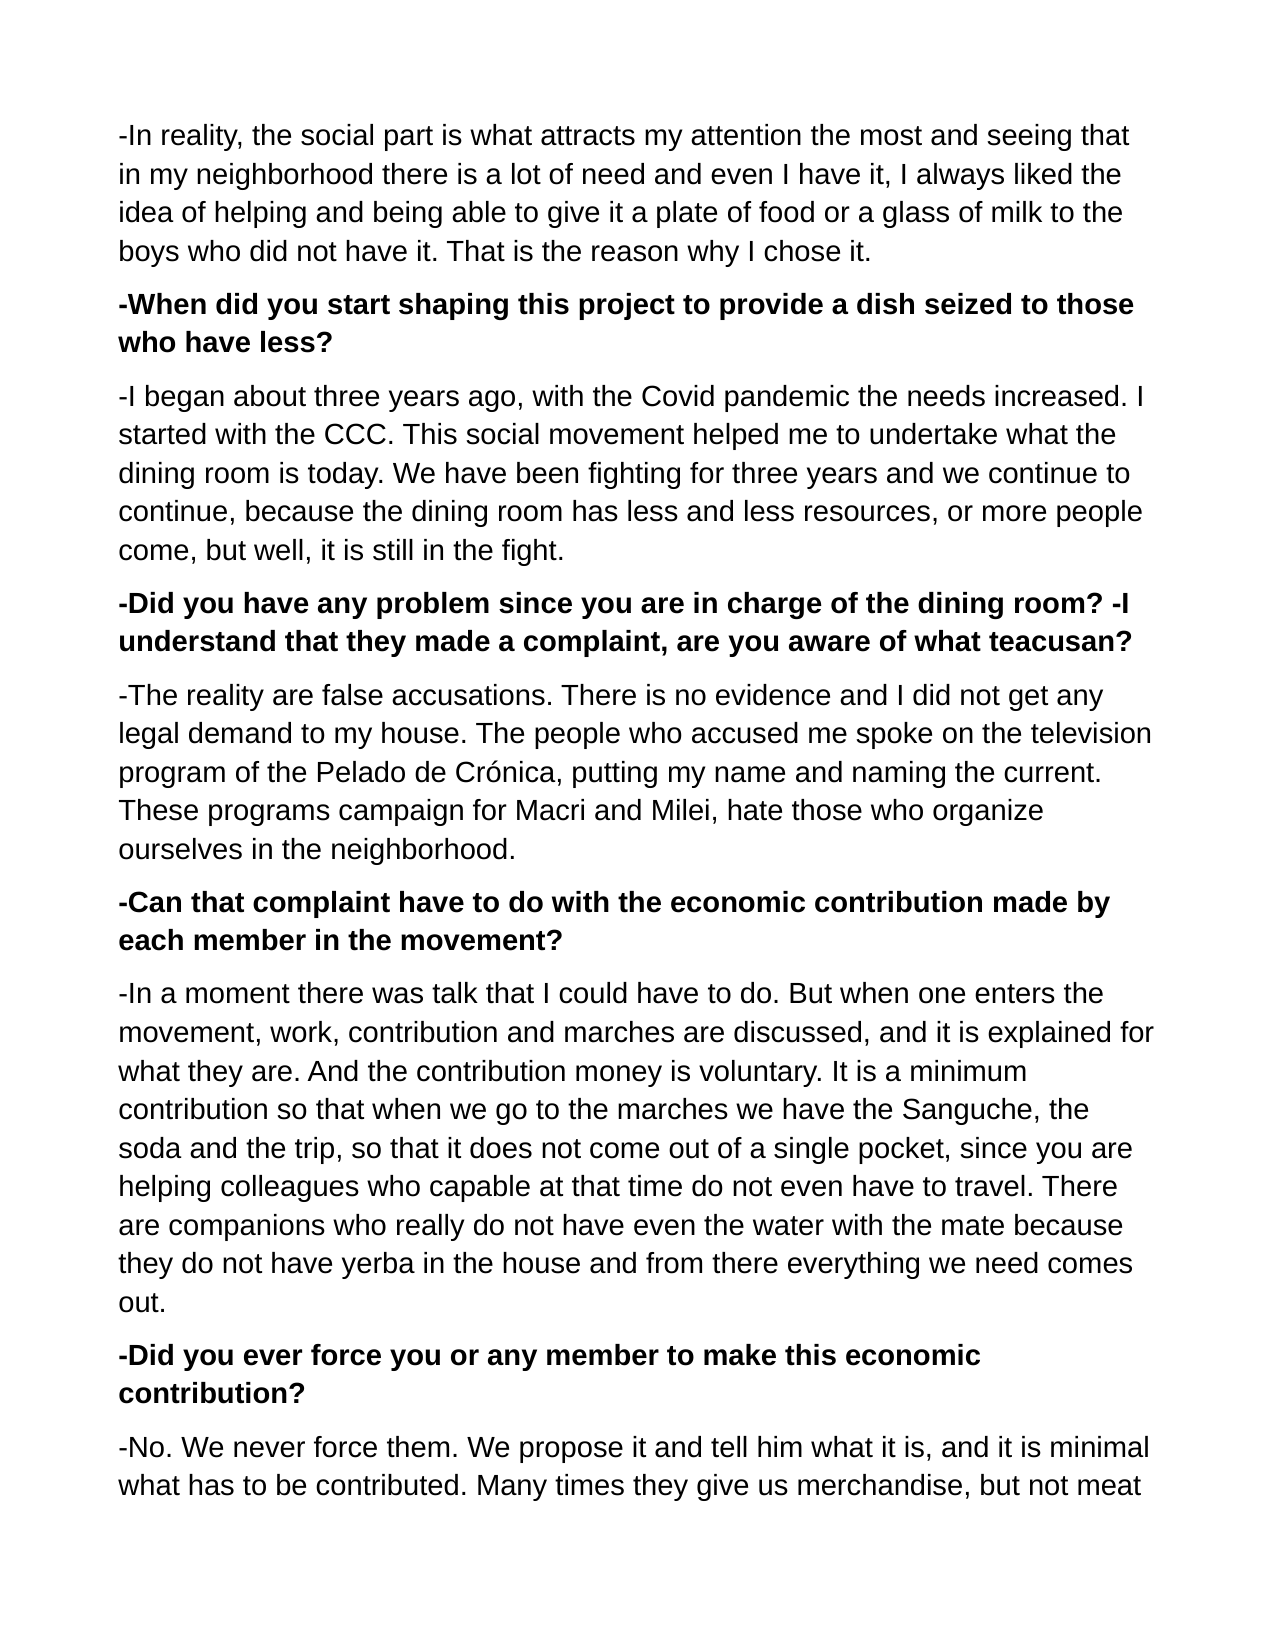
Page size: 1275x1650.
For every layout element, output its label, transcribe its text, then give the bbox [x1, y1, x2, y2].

text -Did you have any problem since you are in charge of the dining room? -I understand that they made a complaint, are you aware of what teacusan? [118, 586, 1157, 658]
text -I began about three years ago, with the Covid pandemic the needs increased. I started with the CCC. This social movement helped me to undertake what the dining room is today. We have been fighting for three years and we continue to continue, because the dining room has less and less resources, or more people come, but well, it is still in the fight. [118, 378, 1157, 566]
text -When did you start shaping this project to provide a dish seized to those who have less? [118, 287, 1157, 359]
text -No. We never force them. We propose it and tell him what it is, and it is minimal what has to be contributed. Many times they give us merchandise, but not meat [118, 1429, 1157, 1502]
text -Can that complaint have to do with the economic contribution made by each member in the movement? [118, 885, 1157, 957]
text -The reality are false accusations. There is no evidence and I did not get any legal demand to my house. The people who accused me spoke on the television program of the Pelado de Crónica, putting my name and naming the current. These programs campaign for Macri and Milei, hate those who organize ourselves in the neighborhood. [118, 677, 1157, 865]
text -Did you ever force you or any member to make this economic contribution? [118, 1338, 1157, 1410]
text -In a moment there was talk that I could have to do. But when one enters the movement, work, contribution and marches are discussed, and it is explained for what they are. And the contribution money is voluntary. It is a minimum contribution so that when we go to the marches we have the Sanguche, the soda and the trip, so that it does not come out of a single pocket, since you are helping colleagues who capable at that time do not even have to travel. There are companions who really do not have even the water with the mate because they do not have yerba in the house and from there everything we need comes out. [118, 976, 1157, 1318]
text -In reality, the social part is what attracts my attention the most and seeing that in my neighborhood there is a lot of need and even I have it, I always liked the idea of helping and being able to give it a plate of food or a glass of milk to the boys who did not have it. That is the reason why I chose it. [118, 118, 1157, 267]
